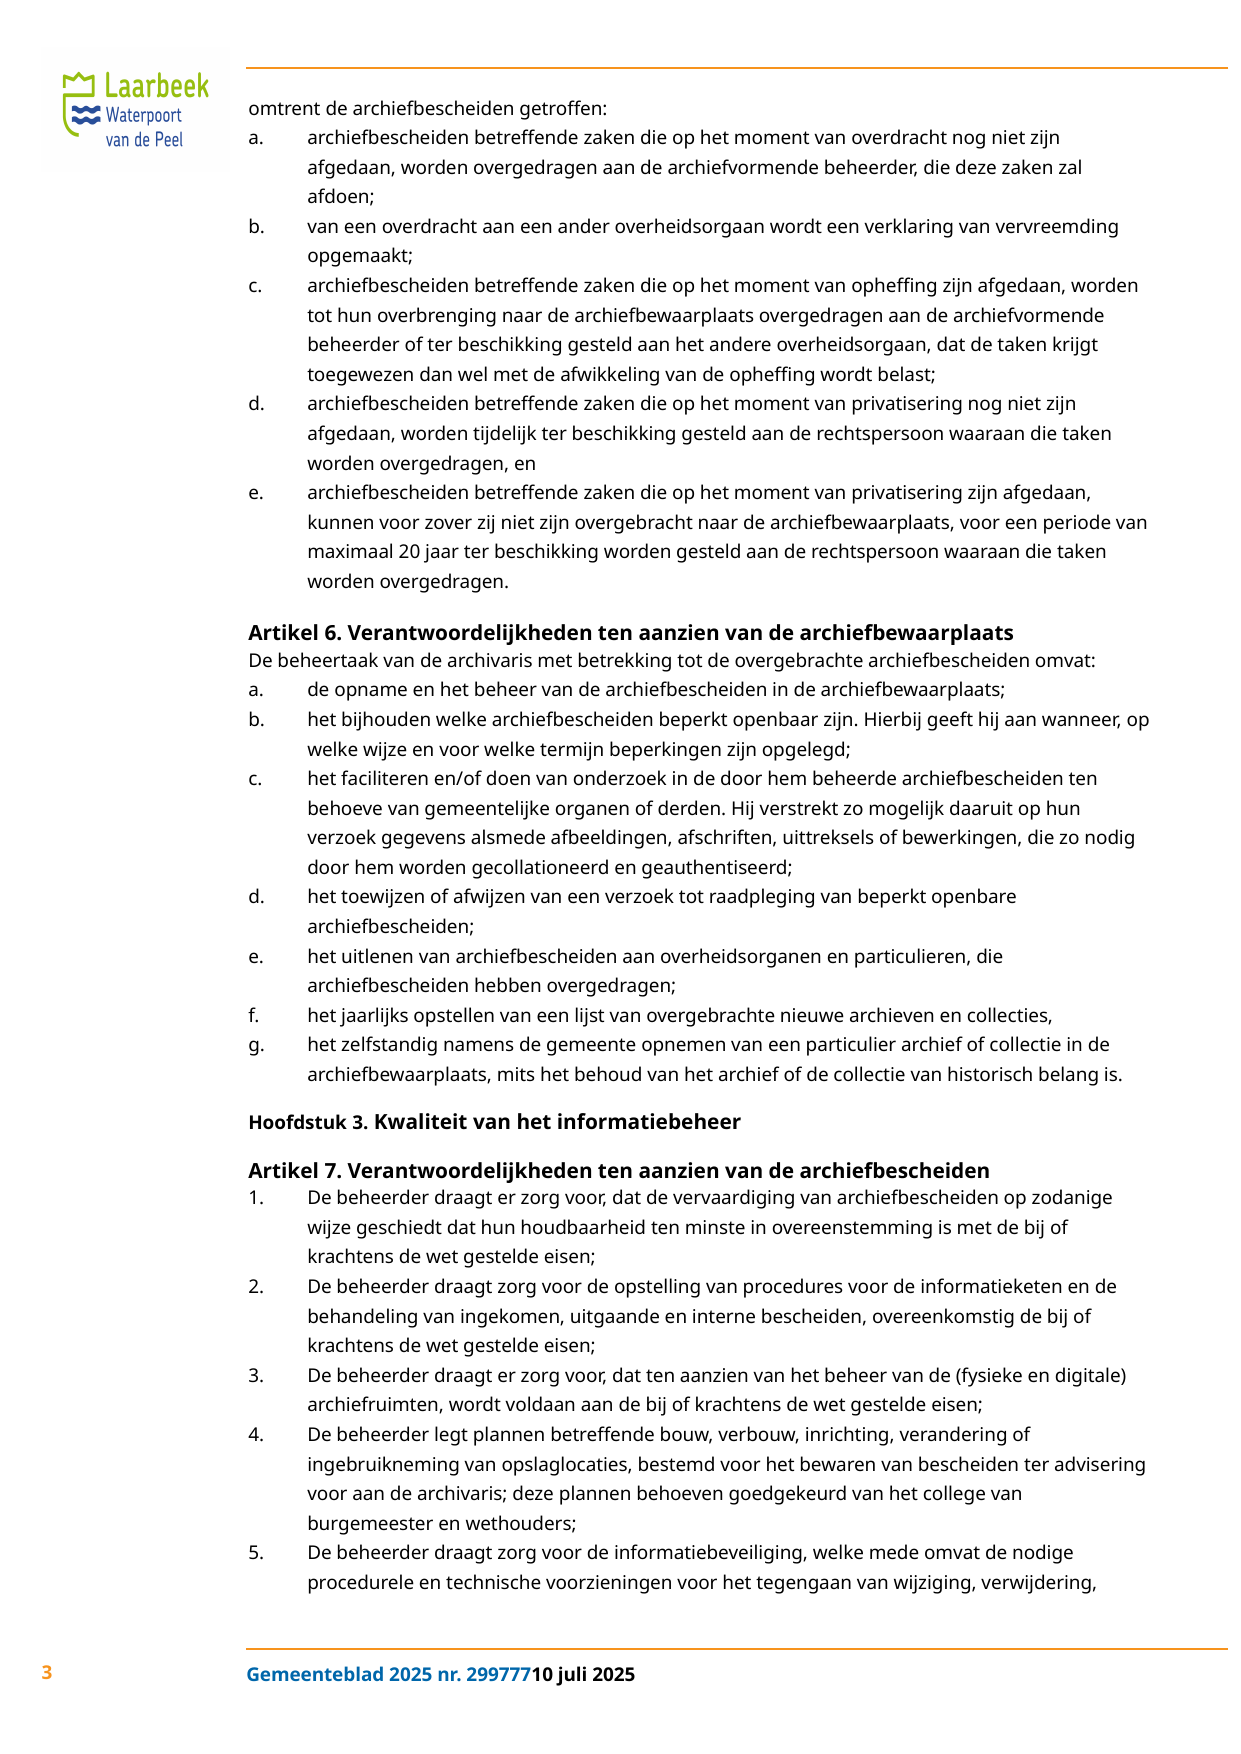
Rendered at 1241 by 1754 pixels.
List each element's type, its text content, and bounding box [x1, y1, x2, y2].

list archiefbescheiden betreffende zaken die op het moment van privatisering nog niet zijn afgedaan, worden tijdelijk ter beschikking gesteld aan de rechtspersoon waaraan die taken worden overgedragen, en [248, 391, 1152, 476]
text De beheertaak van de archivaris met betrekking tot de overgebrachte archiefbescheiden omvat: [248, 647, 1152, 673]
text omtrent de archiefbescheiden getroffen: [248, 95, 1152, 121]
text Artikel 7. Verantwoordelijkheden ten aanzien van de archiefbescheiden [248, 1156, 1152, 1184]
list De beheerder draagt zorg voor de informatiebeveiliging, welke mede omvat de nodige procedurele en technische voorzieningen voor het tegengaan van wijziging, verwijdering, [248, 1539, 1152, 1595]
list het bijhouden welke archiefbescheiden beperkt openbaar zijn. Hierbij geeft hij aan wanneer, op welke wijze en voor welke termijn beperkingen zijn opgelegd; [248, 706, 1152, 761]
picture [41, 47, 231, 172]
list archiefbescheiden betreffende zaken die op het moment van privatisering zijn afgedaan, kunnen voor zover zij niet zijn overgebracht naar de archiefbewaarplaats, voor een periode van maximaal 20 jaar ter beschikking worden gesteld aan de rechtspersoon waaraan die taken worden overgedragen. [248, 479, 1152, 594]
list De beheerder draagt er zorg voor, dat de vervaardiging van archiefbescheiden op zodanige wijze geschiedt dat hun houdbaarheid ten minste in overeenstemming is met de bij of krachtens de wet gestelde eisen; [248, 1184, 1152, 1269]
list het jaarlijks opstellen van een lijst van overgebrachte nieuwe archieven en collecties, [248, 1002, 1152, 1028]
list De beheerder draagt zorg voor de opstelling van procedures voor de informatieketen en de behandeling van ingekomen, uitgaande en interne bescheiden, overeenkomstig de bij of krachtens de wet gestelde eisen; [248, 1273, 1152, 1358]
list het uitlenen van archiefbescheiden aan overheidsorganen en particulieren, die archiefbescheiden hebben overgedragen; [248, 943, 1152, 998]
list het toewijzen of afwijzen van een verzoek tot raadpleging van beperkt openbare archiefbescheiden; [248, 884, 1152, 939]
list het zelfstandig namens de gemeente opnemen van een particulier archief of collectie in de archiefbewaarplaats, mits het behoud van het archief of de collectie van historisch belang is. [248, 1032, 1152, 1087]
text Hoofdstuk 3. Kwaliteit van het informatiebeheer [248, 1107, 1152, 1135]
list archiefbescheiden betreffende zaken die op het moment van opheffing zijn afgedaan, worden tot hun overbrenging naar de archiefbewaarplaats overgedragen aan de archiefvormende beheerder of ter beschikking gesteld aan het andere overheidsorgaan, dat de taken krijgt toegewezen dan wel met de afwikkeling van de opheffing wordt belast; [248, 272, 1152, 387]
list het faciliteren en/of doen van onderzoek in de door hem beheerde archiefbescheiden ten behoeve van gemeentelijke organen of derden. Hij verstrekt zo mogelijk daaruit op hun verzoek gegevens alsmede afbeeldingen, afschriften, uittreksels of bewerkingen, die zo nodig door hem worden gecollationeerd en geauthentiseerd; [248, 765, 1152, 880]
list van een overdracht aan een ander overheidsorgaan wordt een verklaring van vervreemding opgemaakt; [248, 213, 1152, 268]
list de opname en het beheer van de archiefbescheiden in de archiefbewaarplaats; [248, 677, 1152, 702]
list De beheerder draagt er zorg voor, dat ten aanzien van het beheer van de (fysieke en digitale) archiefruimten, wordt voldaan aan de bij of krachtens de wet gestelde eisen; [248, 1362, 1152, 1417]
list archiefbescheiden betreffende zaken die op het moment van overdracht nog niet zijn afgedaan, worden overgedragen aan de archiefvormende beheerder, die deze zaken zal afdoen; [248, 124, 1152, 209]
list De beheerder legt plannen betreffende bouw, verbouw, inrichting, verandering of ingebruikneming van opslaglocaties, bestemd voor het bewaren van bescheiden ter advisering voor aan de archivaris; deze plannen behoeven goedgekeurd van het college van burgemeester en wethouders; [248, 1421, 1152, 1536]
text Artikel 6. Verantwoordelijkheden ten aanzien van de archiefbewaarplaats [248, 618, 1152, 647]
